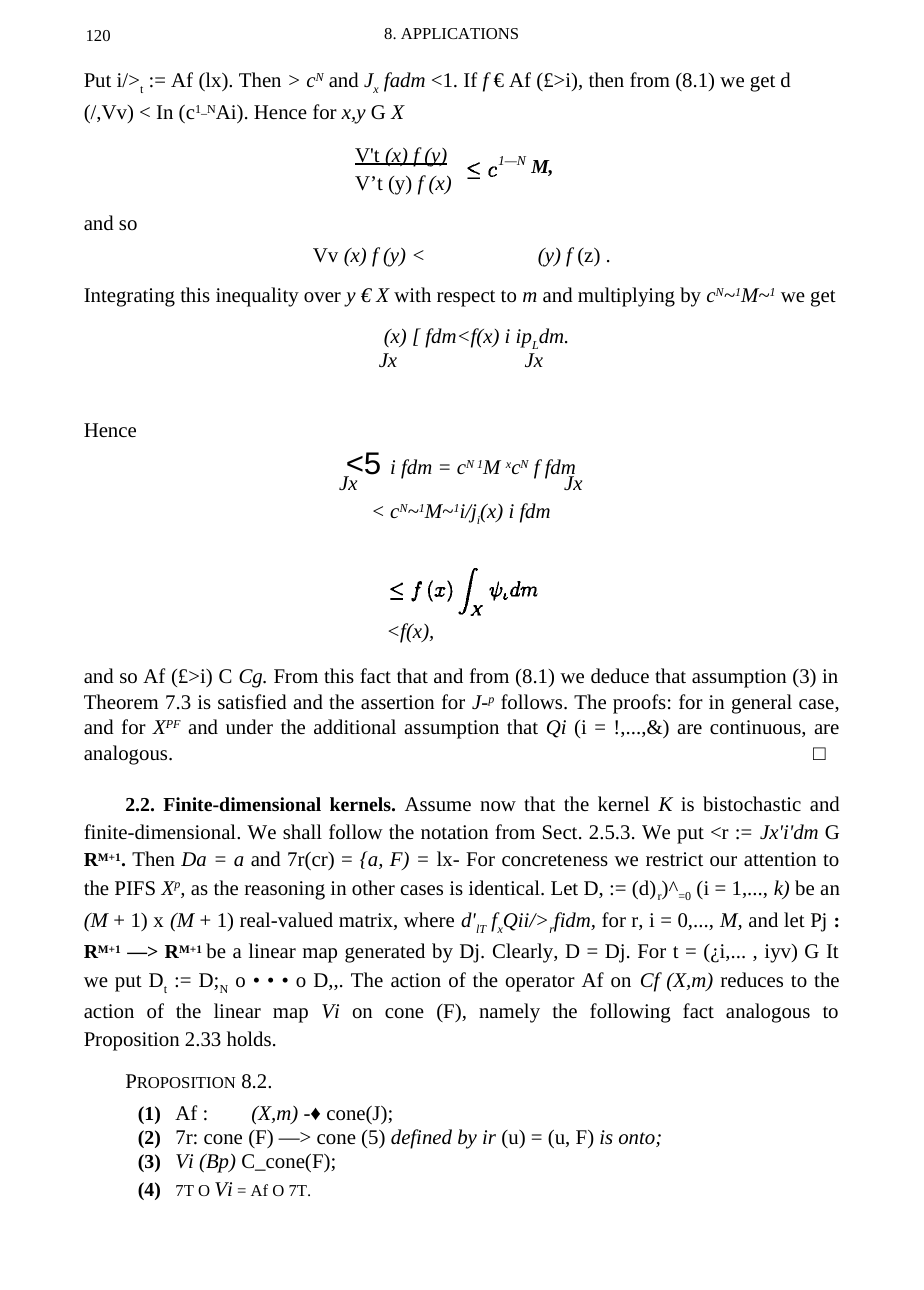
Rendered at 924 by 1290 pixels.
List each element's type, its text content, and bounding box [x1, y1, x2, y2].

text Hence [83, 418, 840, 442]
text < cN~1M~1i/ji(x) i fdm [83, 501, 840, 523]
picture [485, 163, 498, 180]
list 7r: cone (F) —> cone (5) defined by ir (u) = (u, F) is onto; [83, 1125, 840, 1149]
picture [464, 160, 483, 182]
text <f(x), [386, 618, 470, 643]
list 7T O Vi = Af O 7T. [83, 1177, 840, 1201]
text 1—N [498, 153, 533, 169]
text (x) [ fdm<f(x) i ipLdm. [383, 324, 840, 352]
text 2.2. Finite-dimensional kernels. Assume now that the kernel K is bisto­chastic and finite-dimensional. We shall follow the notation from Sect. 2.5.3. We put <r := Jx'i'dm G RM+1. Then Da = a and 7r(cr) = {a, F) = lx- For concrete­ness we restrict our attention to the PIFS Xp, as the reasoning in other cases is identical. Let D, := (d)r)^=0 (i = 1,..., k) be an (M + 1) x (M + 1) real-valued matrix, where d'lT fxQii/>rfidm, for r, i = 0,..., M, and let Pj : RM+1 —> RM+1 be a linear map generated by Dj. Clearly, D = Dj. For t = (¿i,... , iyv) G It we put Dt := D;N o • • • o D,,. The action of the operator Af on Cf (X,m) reduces to the action of the linear map Vi on cone (F), namely the following fact analogous to Proposition 2.33 holds. [83, 792, 840, 1051]
text Put i/>t := Af (lx). Then > cN and Jx fadm <1. If f € Af (£>i), then from (8.1) we get d (/,Vv) < In (c1_NAi). Hence for x,y G X [83, 68, 840, 124]
text Proposition 8.2. [83, 1069, 840, 1093]
text M, [531, 156, 566, 178]
list Af : (X,m) -♦ cone(J); [83, 1101, 840, 1125]
text and so Af (£>i) C Cg. From this fact that and from (8.1) we deduce that assumption (3) in Theorem 7.3 is satisfied and the assertion for J-p follows. The proofs: for in general case, and for XPF and under the additional as­sumption that Qi (i = !,...,&) are continuous, are analogous. □ [83, 664, 840, 765]
text 120 [85, 26, 113, 45]
list Vi (Bp) C_cone(F); [83, 1149, 840, 1173]
text Vv (x) f (y) < (y) f (z) . [83, 243, 840, 267]
text 8. APPLICATIONS [384, 23, 534, 43]
picture [390, 568, 538, 616]
text Integrating this inequality over y € X with respect to m and multiplying by cN~1M~1 we get [83, 283, 840, 307]
text V’t (y) f (x) [355, 171, 460, 195]
text and so [83, 211, 840, 235]
text <5 i fdm = cN 1M xcN f fdm Jx Jx [83, 456, 840, 495]
text Jx Jx [83, 352, 840, 371]
text V't (x) f (y) [355, 142, 460, 167]
